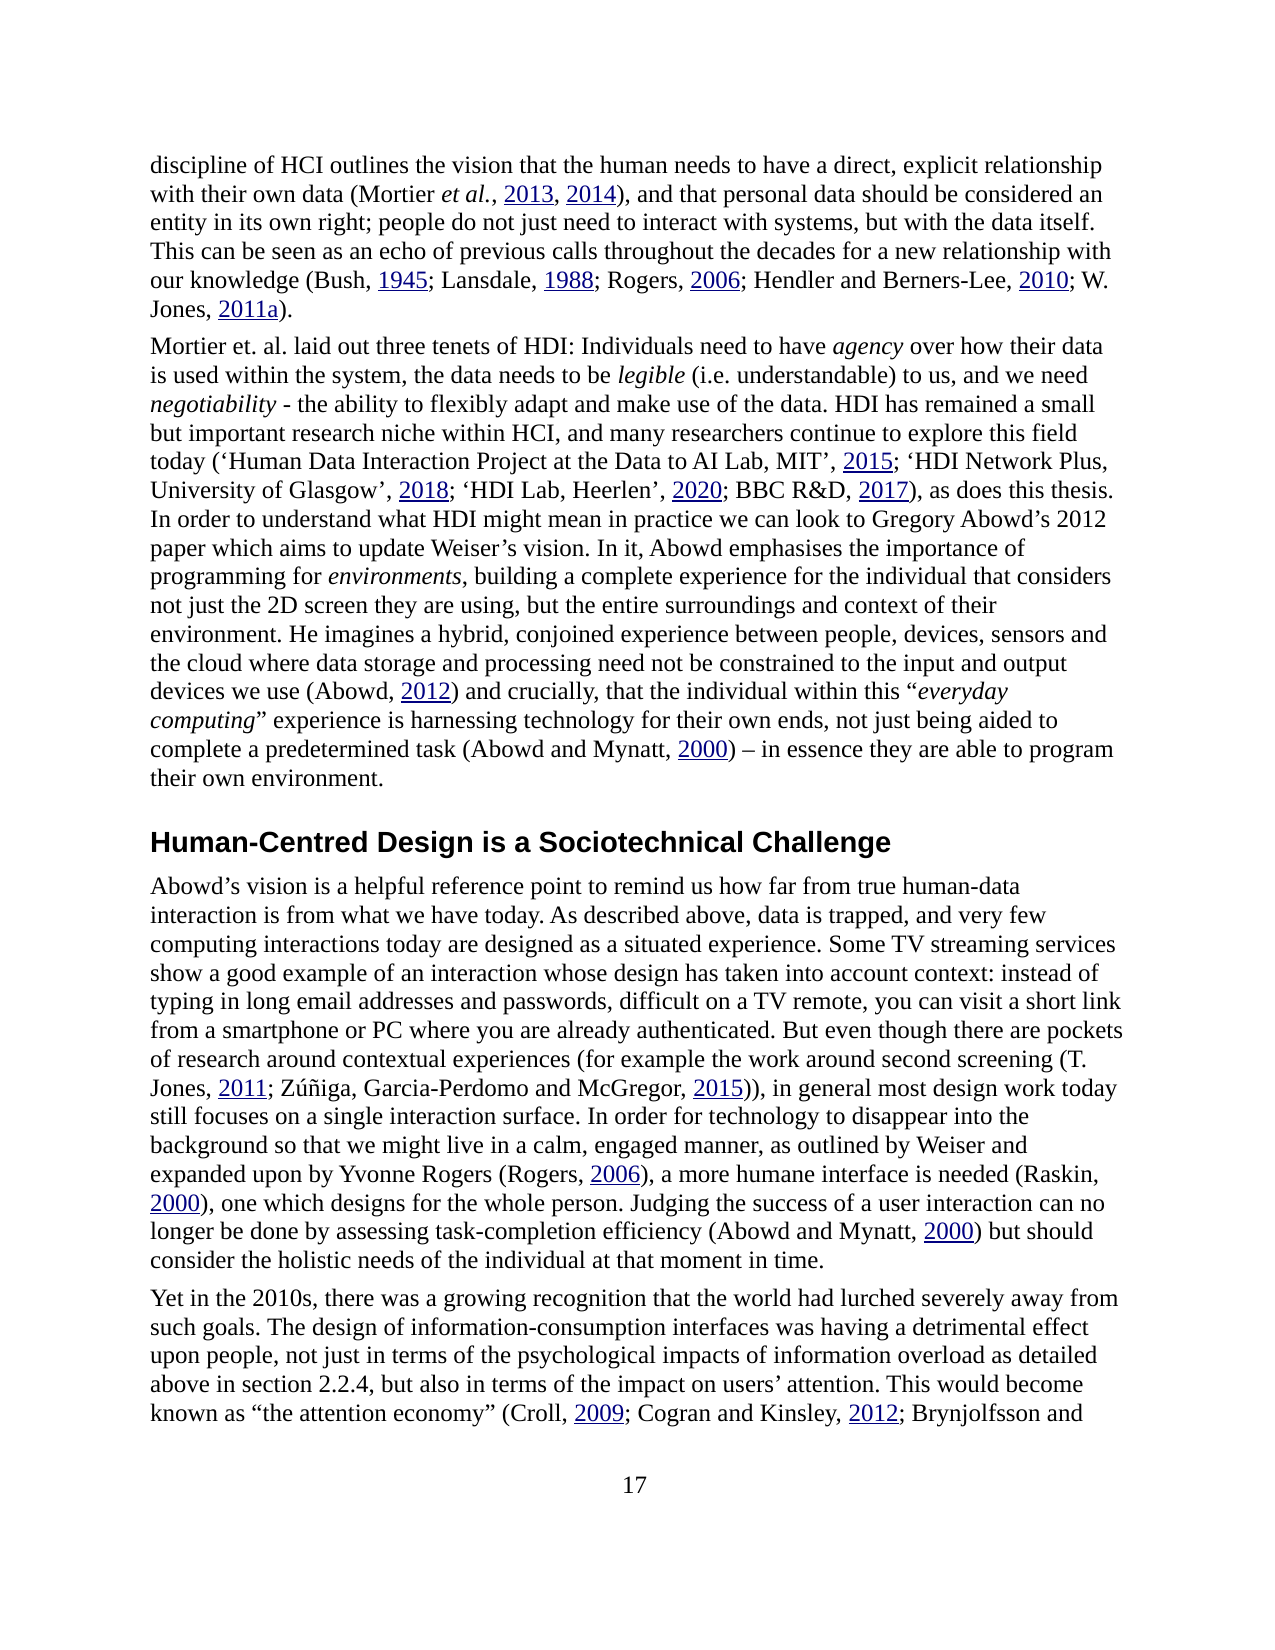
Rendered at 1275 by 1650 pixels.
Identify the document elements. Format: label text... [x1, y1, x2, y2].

text Mortier et. al. laid out three tenets of HDI: Individuals need to have agency over how their data is used within the system, the data needs to be legible (i.e. understandable) to us, and we need negotiability - the ability to flexibly adapt and make use of the data. HDI has remained a small but important research niche within HCI, and many researchers continue to explore this field today (‘Human Data Interaction Project at the Data to AI Lab, MIT’, 2015; ‘HDI Network Plus, University of Glasgow’, 2018; ‘HDI Lab, Heerlen’, 2020; BBC R&D, 2017), as does this thesis. In order to understand what HDI might mean in practice we can look to Gregory Abowd’s 2012 paper which aims to update Weiser’s vision. In it, Abowd emphasises the importance of programming for environments, building a complete experience for the individual that considers not just the 2D screen they are using, but the entire surroundings and context of their environment. He imagines a hybrid, conjoined experience between people, devices, sensors and the cloud where data storage and processing need not be constrained to the input and output devices we use (Abowd, 2012) and crucially, that the individual within this “everyday computing” experience is harnessing technology for their own ends, not just being aided to complete a predetermined task (Abowd and Mynatt, 2000) – in essence they are able to program their own environment. [150, 331, 1125, 791]
text Abowd’s vision is a helpful reference point to remind us how far from true human-data interaction is from what we have today. As described above, data is trapped, and very few computing interactions today are designed as a situated experience. Some TV streaming services show a good example of an interaction whose design has taken into account context: instead of typing in long email addresses and passwords, difficult on a TV remote, you can visit a short link from a smartphone or PC where you are already authenticated. But even though there are pockets of research around contextual experiences (for example the work around second screening (T. Jones, 2011; Zúñiga, Garcia-Perdomo and McGregor, 2015)), in general most design work today still focuses on a single interaction surface. In order for technology to disappear into the background so that we might live in a calm, engaged manner, as outlined by Weiser and expanded upon by Yvonne Rogers (Rogers, 2006), a more humane interface is needed (Raskin, 2000), one which designs for the whole person. Judging the success of a user interaction can no longer be done by assessing task-completion efficiency (Abowd and Mynatt, 2000) but should consider the holistic needs of the individual at that moment in time. [150, 871, 1125, 1274]
text discipline of HCI outlines the vision that the human needs to have a direct, explicit relationship with their own data (Mortier et al., 2013, 2014), and that personal data should be considered an entity in its own right; people do not just need to interact with systems, but with the data itself. This can be seen as an echo of previous calls throughout the decades for a new relationship with our knowledge (Bush, 1945; Lansdale, 1988; Rogers, 2006; Hendler and Berners-Lee, 2010; W. Jones, 2011a). [150, 150, 1125, 322]
text Yet in the 2010s, there was a growing recognition that the world had lurched severely away from such goals. The design of information-consumption interfaces was having a detrimental effect upon people, not just in terms of the psychological impacts of information overload as detailed above in section 2.2.4, but also in terms of the impact on users’ attention. This would become known as “the attention economy” (Croll, 2009; Cogran and Kinsley, 2012; Brynjolfsson and [150, 1283, 1125, 1427]
subtitle Human-Centred Design is a Sociotechnical Challenge [150, 825, 1125, 859]
